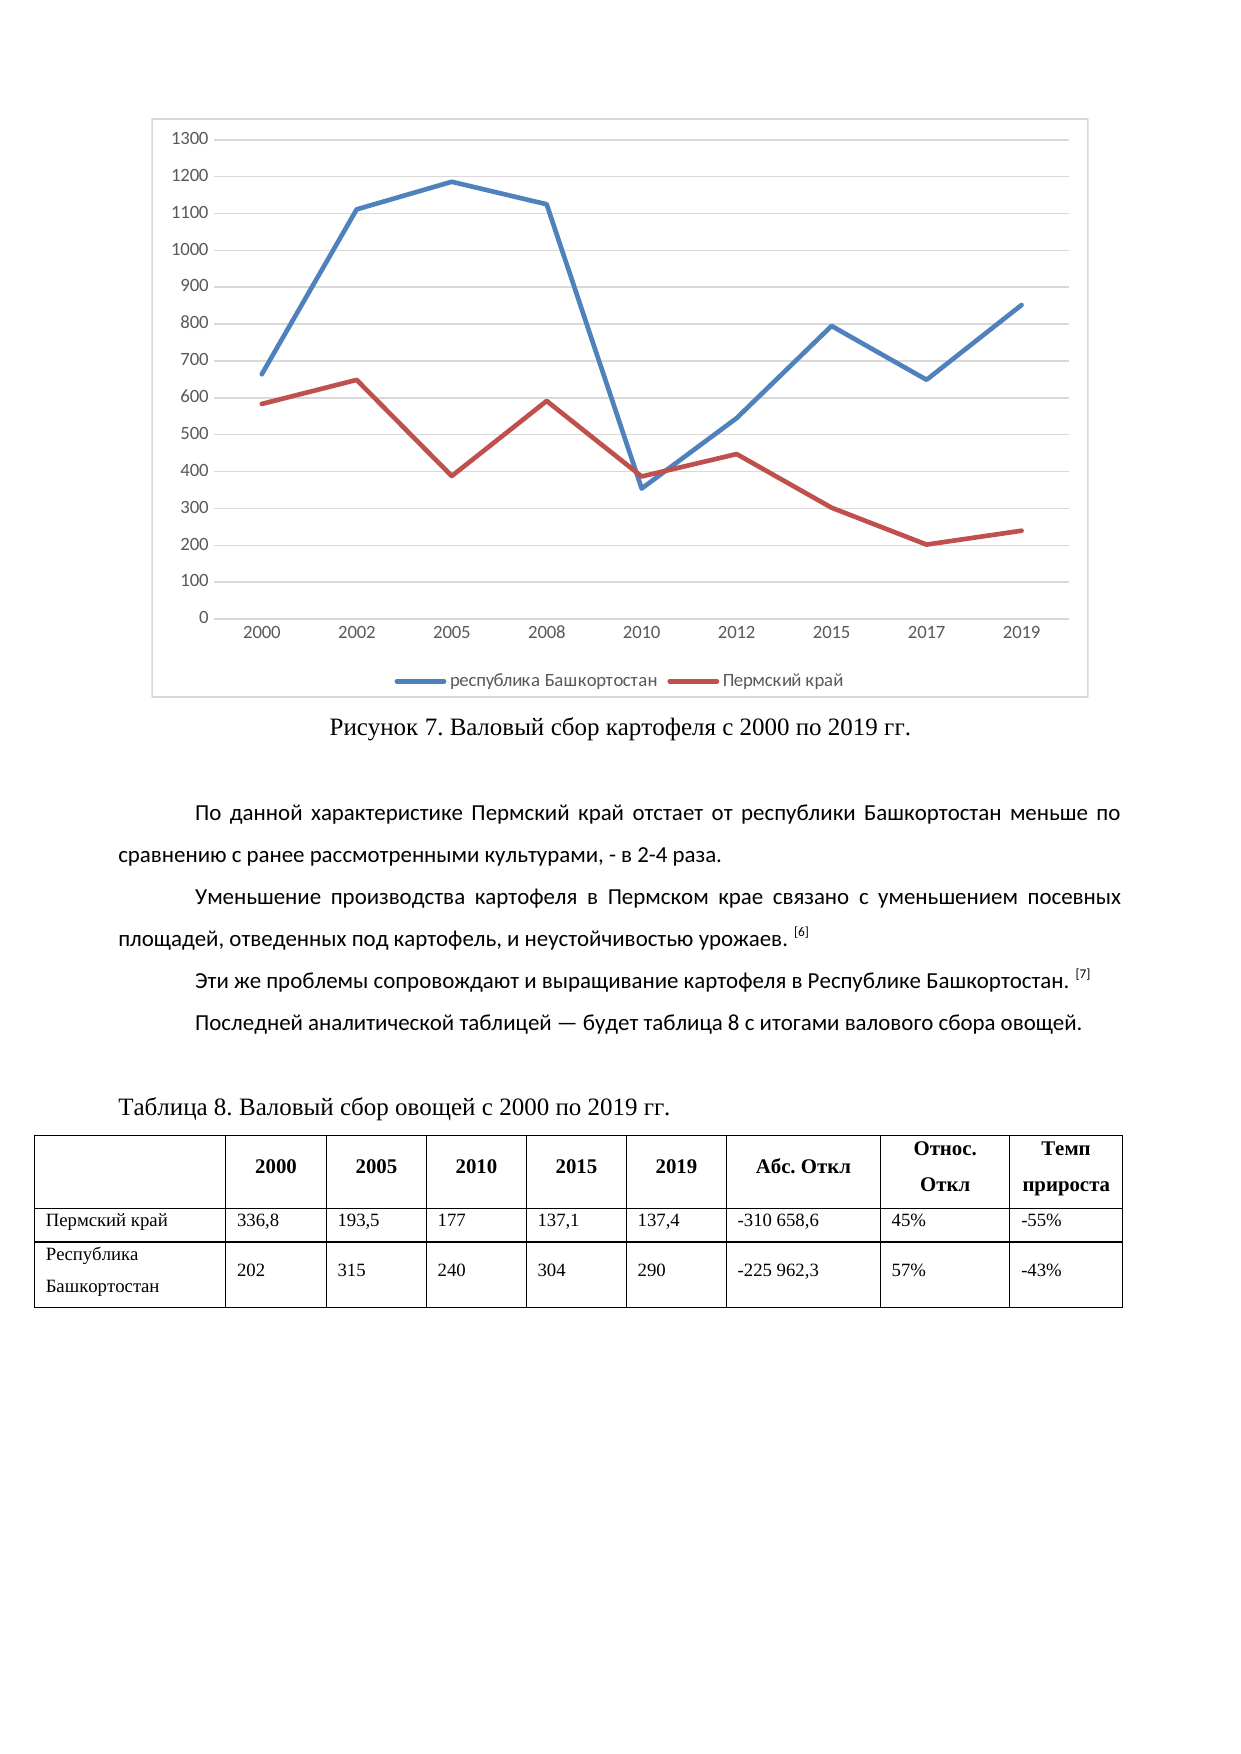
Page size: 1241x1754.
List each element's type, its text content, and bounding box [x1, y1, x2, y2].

table_cell 137,4 [627, 1209, 726, 1241]
text Уменьшение производства картофеля в Пермском крае связано с уменьшением посевных площадей, отведенных под картофель, и неустойчивостью урожаев. [6] [118, 882, 1122, 952]
table_cell 304 [527, 1243, 626, 1307]
table_header 2010 [427, 1136, 526, 1208]
text Эти же проблемы сопровождают и выращивание картофеля в Республике Башкортостан. [7] [118, 966, 1122, 994]
text Последней аналитической таблицей — будет таблица 8 с итогами валового сбора овощей. [118, 1008, 1122, 1036]
table_header Темп прироста [1010, 1136, 1122, 1208]
table_cell -310 658,6 [727, 1209, 880, 1241]
table_header 2019 [627, 1136, 726, 1208]
table_cell 315 [327, 1243, 426, 1307]
table_cell 137,1 [527, 1209, 626, 1241]
table_header 2000 [226, 1136, 326, 1208]
table_cell 45% [881, 1209, 1009, 1241]
table_header [35, 1136, 225, 1208]
table_header Абс. Откл [727, 1136, 880, 1208]
table_cell 193,5 [327, 1209, 426, 1241]
table_cell 240 [427, 1243, 526, 1307]
table_header Относ. Откл [881, 1136, 1009, 1208]
table_cell 202 [226, 1243, 326, 1307]
table_cell 57% [881, 1243, 1009, 1307]
table_header 2015 [527, 1136, 626, 1208]
table_cell Республика Башкортостан [35, 1243, 225, 1307]
table_header 2005 [327, 1136, 426, 1208]
table_cell 290 [627, 1243, 726, 1307]
table_cell -43% [1010, 1243, 1122, 1307]
table_cell -55% [1010, 1209, 1122, 1241]
table_cell Пермский край [35, 1209, 225, 1241]
text Рисунок 7. Валовый сбор картофеля с 2000 по 2019 гг. [118, 712, 1122, 740]
text По данной характеристике Пермский край отстает от республики Башкортостан меньше по сравнению с ранее рассмотренными культурами, - в 2-4 раза. [118, 798, 1122, 868]
table_cell 336,8 [226, 1209, 326, 1241]
table_cell 177 [427, 1209, 526, 1241]
table_cell -225 962,3 [727, 1243, 880, 1307]
text Таблица 8. Валовый сбор овощей с 2000 по 2019 гг. [118, 1092, 1122, 1121]
